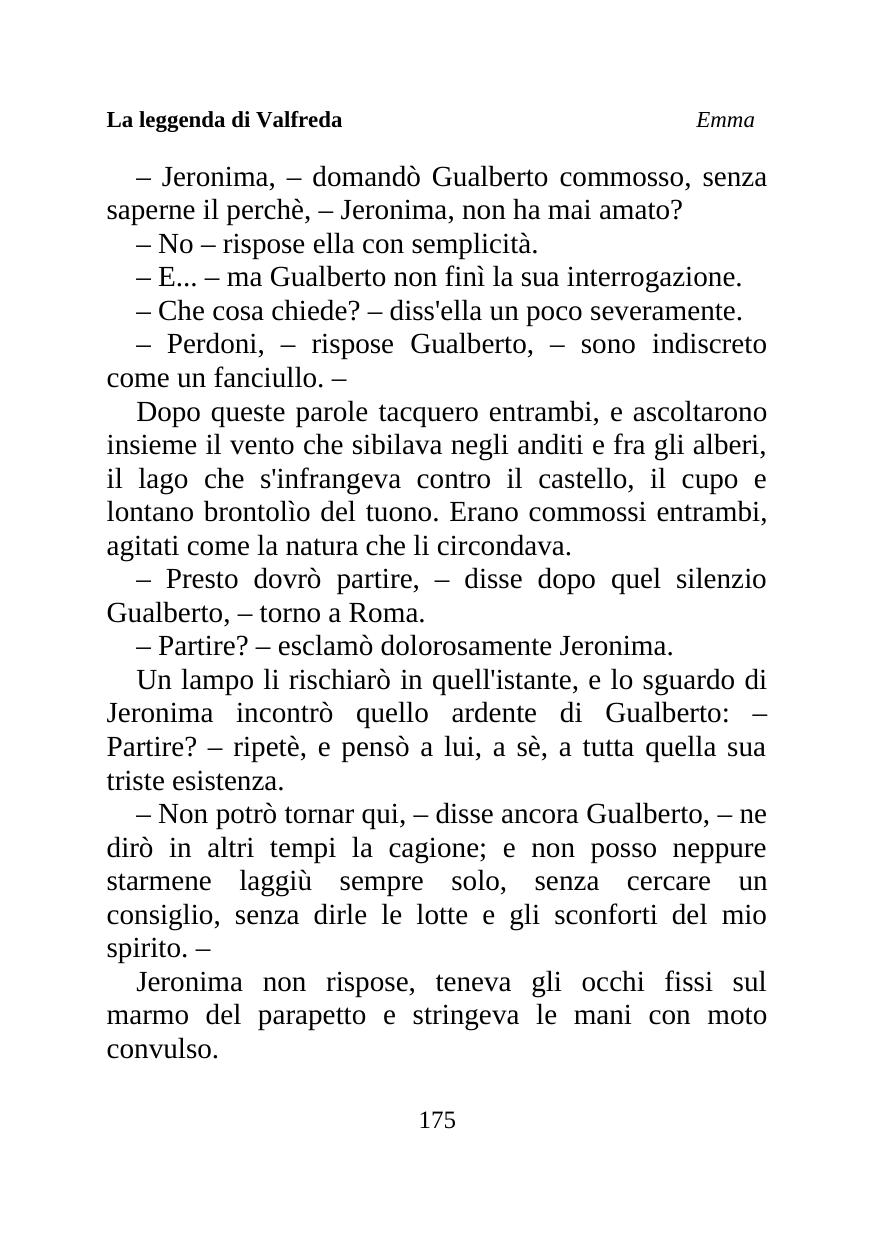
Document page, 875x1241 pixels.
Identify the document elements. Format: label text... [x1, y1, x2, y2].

text – Perdoni, – rispose Gualberto, – sono indiscreto come un fanciullo. – [106, 327, 768, 394]
text Un lampo li rischiarò in quell'istante, e lo sguardo di Jeronima incontrò quello ardente di Gualberto: – Partire? – ripetè, e pensò a lui, a sè, a tutta quella sua triste esistenza. [106, 662, 768, 796]
text – No – rispose ella con semplicità. [106, 226, 768, 259]
text – Presto dovrò partire, – disse dopo quel silenzio Gualberto, – torno a Roma. [106, 561, 768, 628]
text – Partire? – esclamò dolorosamente Jeronima. [106, 628, 768, 662]
text – Jeronima, – domandò Gualberto commosso, senza saperne il perchè, – Jeronima, non ha mai amato? [106, 159, 768, 226]
text Dopo queste parole tacquero entrambi, e ascoltarono insieme il vento che sibilava negli anditi e fra gli alberi, il lago che s'infrangeva contro il castello, il cupo e lontano brontolìo del tuono. Erano commossi entrambi, agitati come la natura che li circondava. [106, 394, 768, 561]
text – E... – ma Gualberto non finì la sua interrogazione. [106, 259, 768, 293]
text Jeronima non rispose, teneva gli occhi fissi sul marmo del parapetto e stringeva le mani con moto convulso. [106, 964, 768, 1064]
text – Non potrò tornar qui, – disse ancora Gualberto, – ne dirò in altri tempi la cagione; e non posso neppure starmene laggiù sempre solo, senza cercare un consiglio, senza dirle le lotte e gli sconforti del mio spirito. – [106, 796, 768, 964]
text – Che cosa chiede? – diss'ella un poco severamente. [106, 293, 768, 327]
